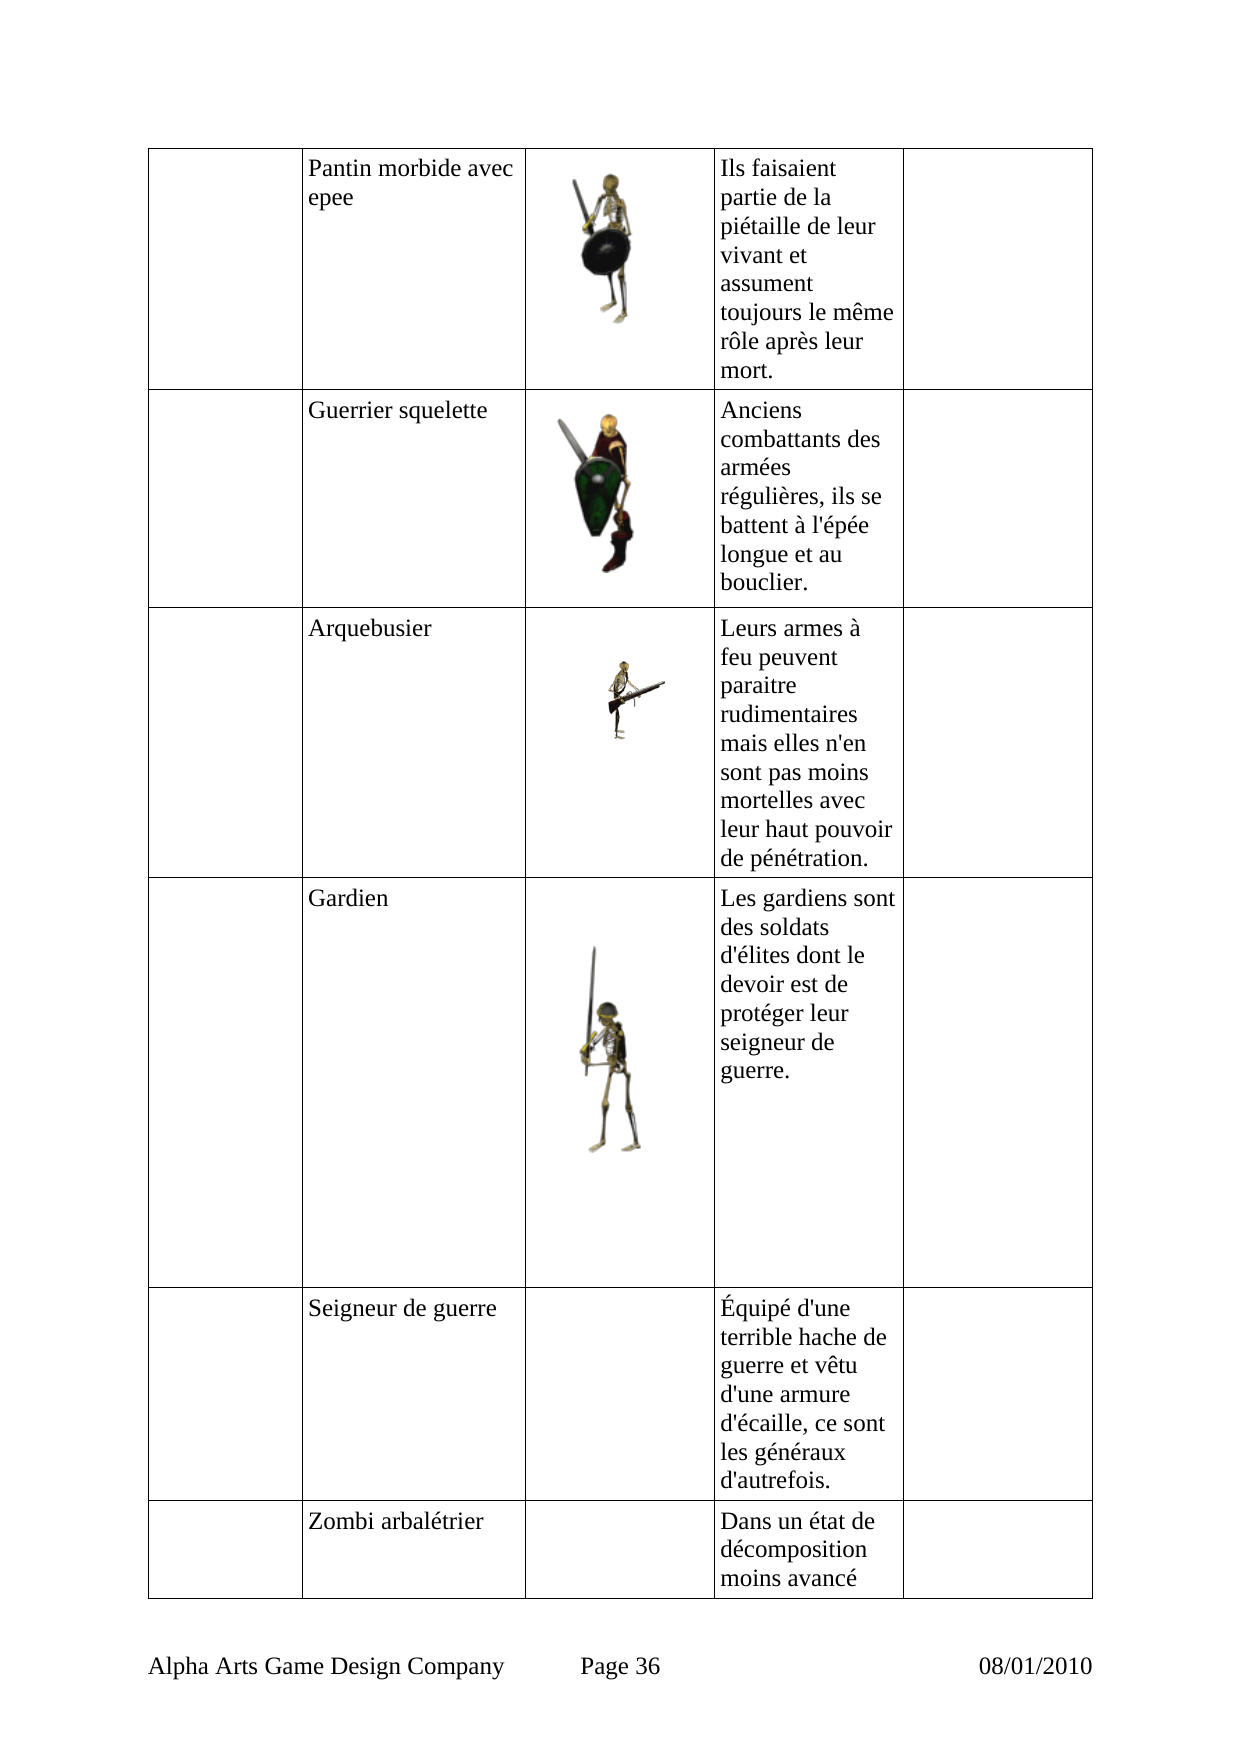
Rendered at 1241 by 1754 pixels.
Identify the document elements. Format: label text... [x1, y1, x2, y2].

table_cell Les gardiens sont des soldats d'élites dont le devoir est de protéger leur seigneur de guerre. [715, 878, 903, 1287]
table_cell Équipé d'une terrible hache de guerre et vêtu d'une armure d'écaille, ce sont les généraux d'autrefois. [715, 1288, 903, 1500]
table_cell [904, 1288, 1092, 1500]
table_cell [526, 1501, 714, 1598]
picture [531, 395, 709, 573]
table_cell [904, 608, 1092, 877]
table_cell [149, 149, 302, 389]
table_cell [904, 390, 1092, 607]
table_cell [149, 608, 302, 877]
table_cell Arquebusier [303, 608, 525, 877]
table_cell [526, 390, 714, 572]
table_cell Leurs armes à feu peuvent paraitre rudimentaires mais elles n'en sont pas moins mortelles avec leur haut pouvoir de pénétration. [715, 608, 903, 877]
table_cell [904, 149, 1092, 389]
table_cell [904, 1501, 1092, 1598]
table_cell Guerrier squelette [303, 390, 525, 607]
table_cell [526, 878, 714, 1287]
table_cell Gardien [303, 878, 525, 1287]
table_cell Ils faisaient partie de la piétaille de leur vivant et assument toujours le même rôle après leur mort. [715, 149, 903, 389]
table_cell Seigneur de guerre [303, 1288, 525, 1500]
picture [531, 612, 709, 791]
picture [531, 897, 709, 1253]
table_cell [149, 1501, 302, 1598]
table_cell [526, 154, 714, 389]
table_cell [526, 1288, 714, 1500]
table_cell [526, 149, 714, 153]
table_cell Zombi arbalétrier [303, 1501, 525, 1598]
table_cell Pantin morbide avec epee [303, 149, 525, 389]
table_cell [526, 573, 714, 607]
picture [531, 153, 709, 331]
table_cell [904, 878, 1092, 1287]
table_cell [526, 608, 714, 877]
table_cell [149, 878, 302, 1287]
table_cell [149, 390, 302, 607]
table_cell Dans un état de décomposition moins avancé [715, 1501, 903, 1598]
table_cell Anciens combattants des armées régulières, ils se battent à l'épée longue et au bouclier. [715, 390, 903, 607]
table_cell [149, 1288, 302, 1500]
